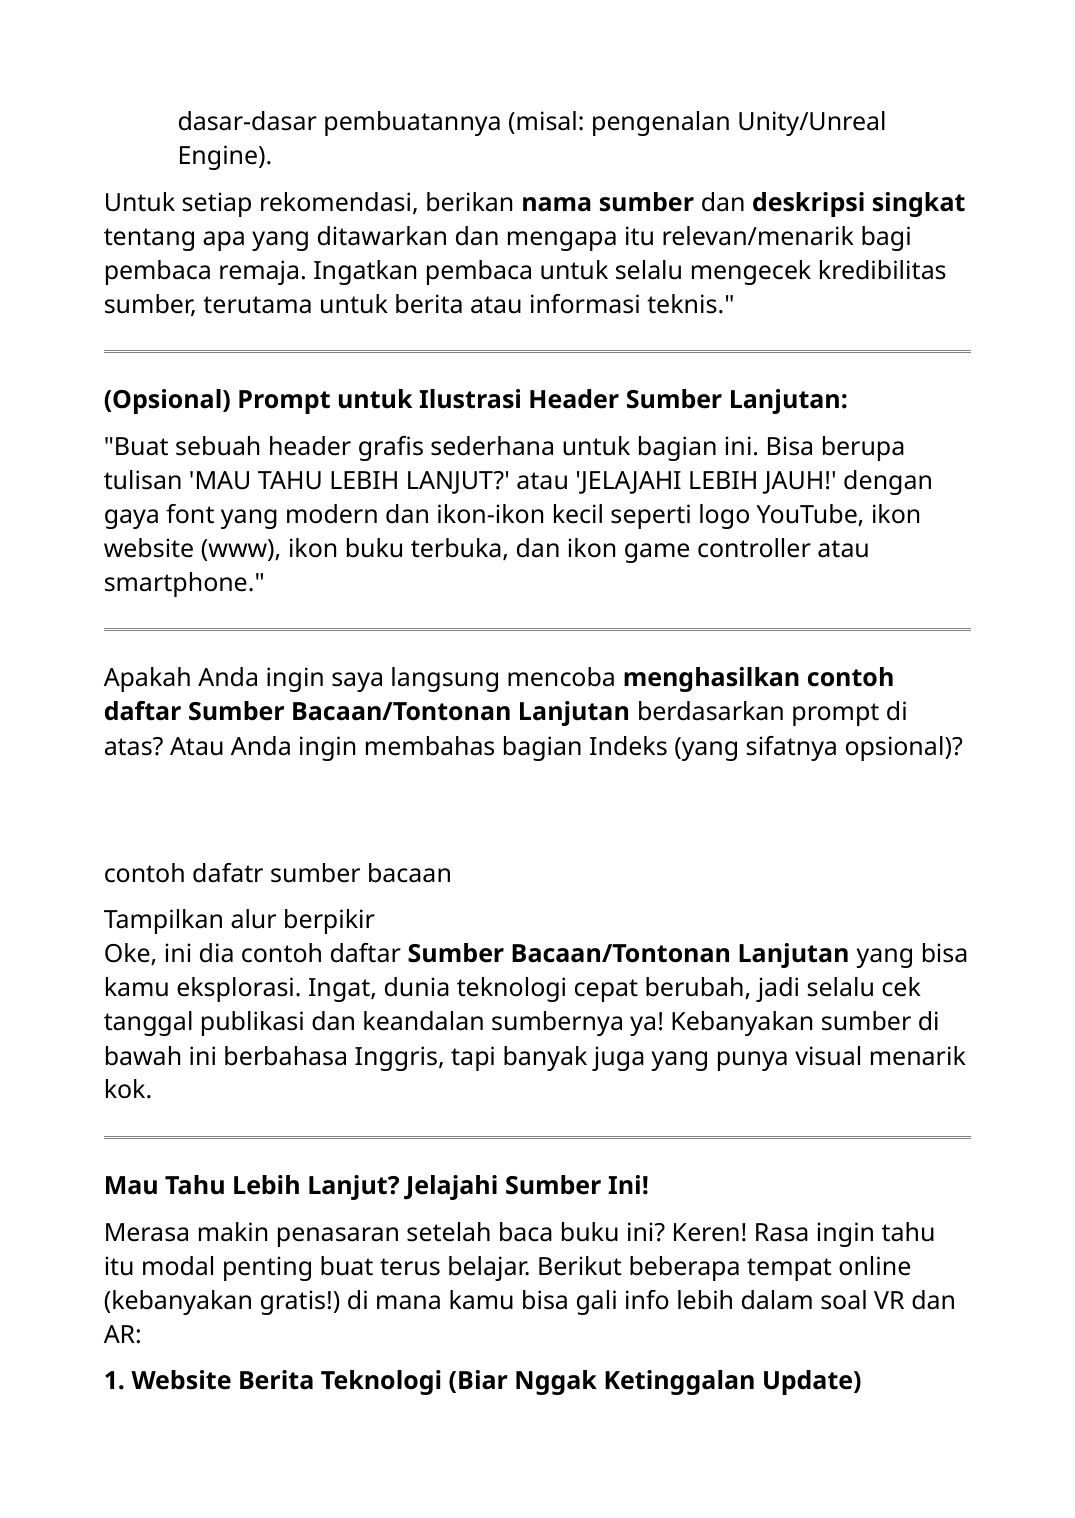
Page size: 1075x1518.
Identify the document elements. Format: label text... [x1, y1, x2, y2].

text Oke, ini dia contoh daftar Sumber Bacaan/Tontonan Lanjutan yang bisa kamu eksplorasi. Ingat, dunia teknologi cepat berubah, jadi selalu cek tanggal publikasi dan keandalan sumbernya ya! Kebanyakan sumber di bawah ini berbahasa Inggris, tapi banyak juga yang punya visual menarik kok. [103, 936, 971, 1106]
list dasar-dasar pembuatannya (misal: pengenalan Unity/Unreal Engine). [148, 103, 971, 172]
text contoh dafatr sumber bacaan [103, 855, 971, 889]
text 1. Website Berita Teknologi (Biar Nggak Ketinggalan Update) [103, 1363, 971, 1397]
text Merasa makin penasaran setelah baca buku ini? Keren! Rasa ingin tahu itu modal penting buat terus belajar. Berikut beberapa tempat online (kebanyakan gratis!) di mana kamu bisa gali info lebih dalam soal VR dan AR: [103, 1214, 971, 1350]
text "Buat sebuah header grafis sederhana untuk bagian ini. Bisa berupa tulisan 'MAU TAHU LEBIH LANJUT?' atau 'JELAJAHI LEBIH JAUH!' dengan gaya font yang modern dan ikon-ikon kecil seperti logo YouTube, ikon website (www), ikon buku terbuka, dan ikon game controller atau smartphone." [103, 428, 971, 599]
text Untuk setiap rekomendasi, berikan nama sumber dan deskripsi singkat tentang apa yang ditawarkan dan mengapa itu relevan/menarik bagi pembaca remaja. Ingatkan pembaca untuk selalu mengecek kredibilitas sumber, terutama untuk berita atau informasi teknis." [103, 184, 971, 320]
text Mau Tahu Lebih Lanjut? Jelajahi Sumber Ini! [103, 1168, 971, 1202]
text Tampilkan alur berpikir [103, 902, 971, 936]
text Apakah Anda ingin saya langsung mencoba menghasilkan contoh daftar Sumber Bacaan/Tontonan Lanjutan berdasarkan prompt di atas? Atau Anda ingin membahas bagian Indeks (yang sifatnya opsional)? [103, 660, 971, 762]
text (Opsional) Prompt untuk Ilustrasi Header Sumber Lanjutan: [103, 382, 971, 416]
